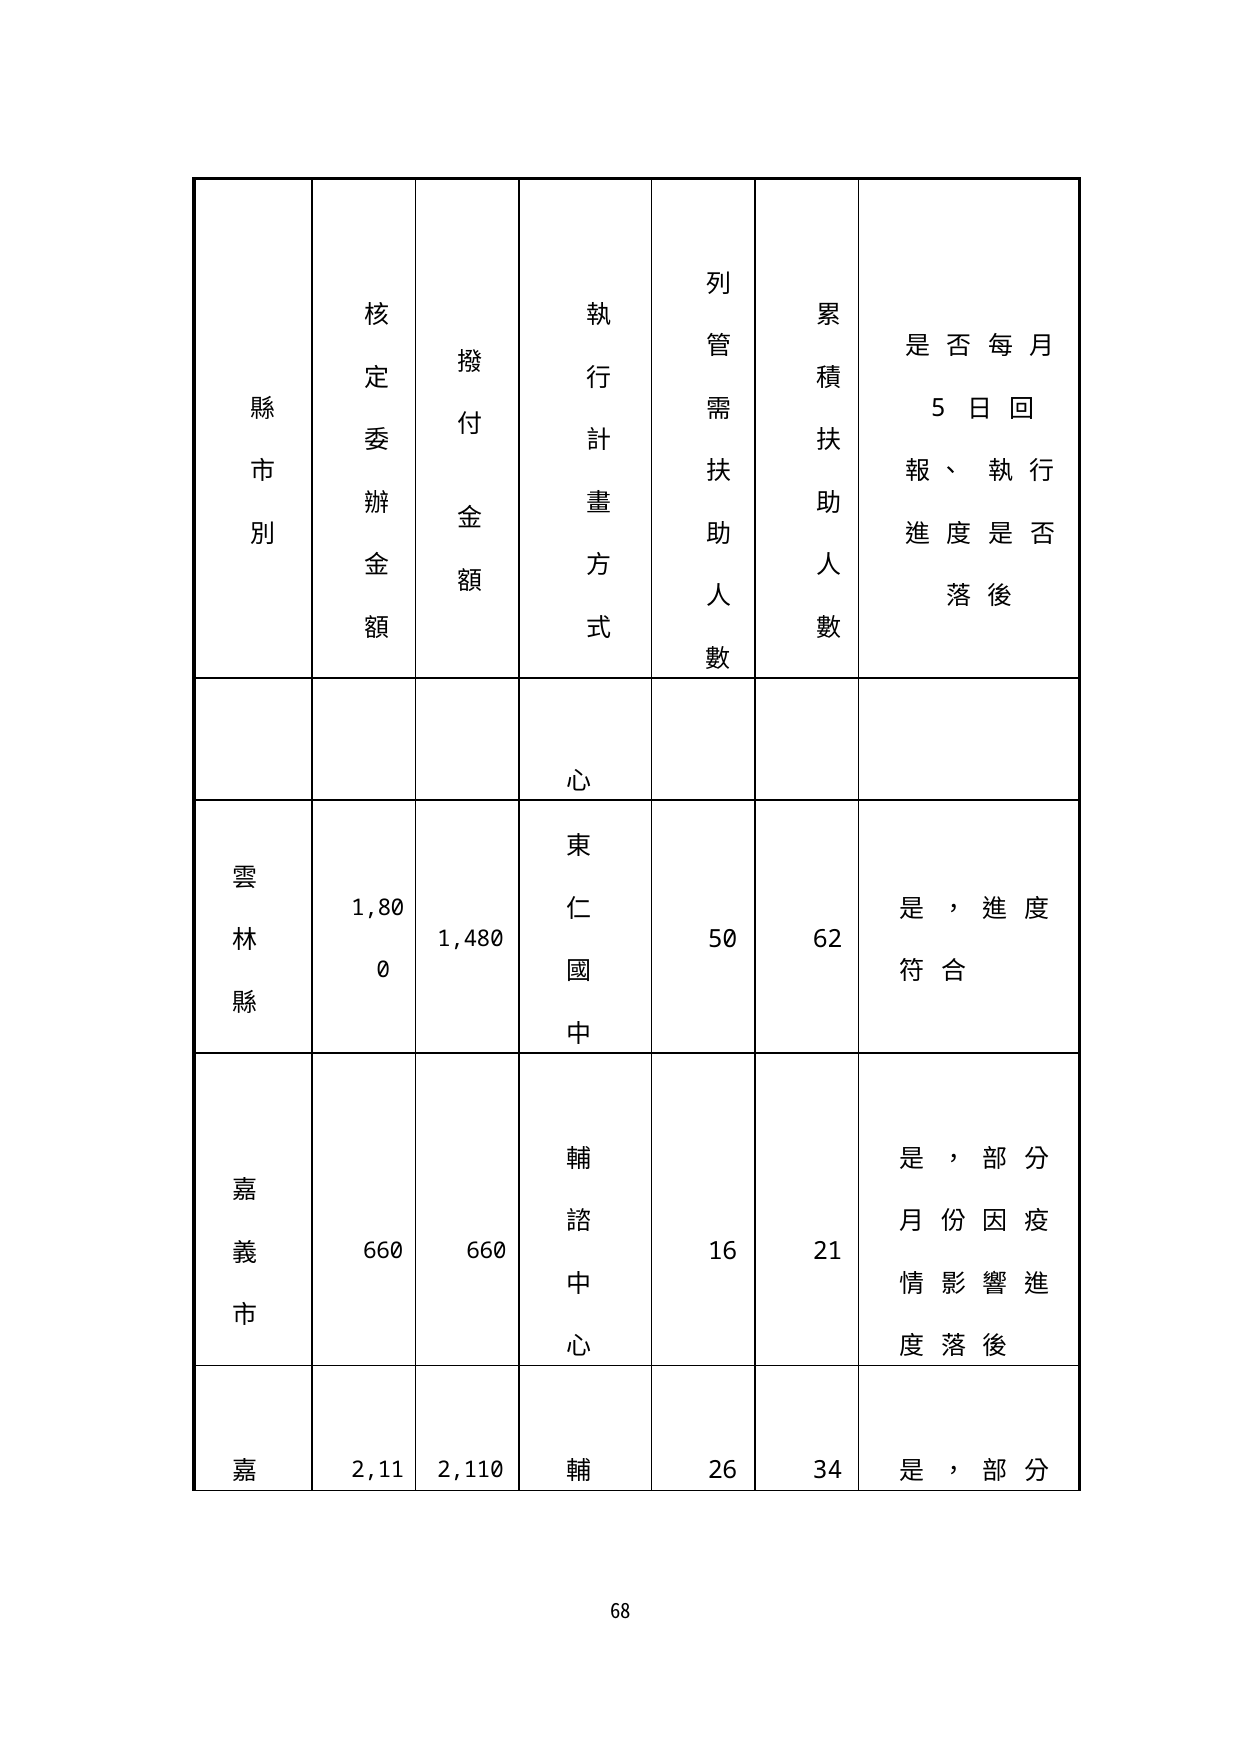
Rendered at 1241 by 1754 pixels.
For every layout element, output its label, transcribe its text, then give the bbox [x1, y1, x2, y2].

table_header 縣市別 [196, 180, 311, 677]
table_header 核定委辦金額 [313, 180, 415, 677]
table_cell [196, 679, 311, 799]
table_cell 嘉 [196, 1366, 311, 1490]
table_header 列管需扶助人數 [652, 180, 754, 677]
table_cell 2,11 [313, 1366, 415, 1490]
table_cell 是，部分月份因疫情影響進度落後 [859, 1054, 1078, 1365]
table_cell 雲林縣 [196, 801, 311, 1052]
table_header 累積扶助人數 [756, 180, 858, 677]
table_cell 嘉義市 [196, 1054, 311, 1365]
table_cell [652, 679, 754, 799]
table_cell 輔諮中心 [520, 1054, 651, 1365]
table_header 撥付 金額 [416, 180, 518, 677]
table_cell [416, 679, 518, 799]
table_header 是否每月5日回報、執行進度是否落後 [859, 180, 1078, 677]
table_cell 1,800 [313, 801, 415, 1052]
table_cell 26 [652, 1366, 754, 1490]
table_header 執行計畫方式 [520, 180, 651, 677]
table_cell 21 [756, 1054, 858, 1365]
table_cell 是，進度符合 [859, 801, 1078, 1052]
table_cell 東仁國中 [520, 801, 651, 1052]
table_cell [756, 679, 858, 799]
table_cell 34 [756, 1366, 858, 1490]
table_cell 輔 [520, 1366, 651, 1490]
table_cell 50 [652, 801, 754, 1052]
table_cell 心 [520, 679, 651, 799]
table_cell [859, 679, 1078, 799]
table_cell 660 [416, 1054, 518, 1365]
table_cell 62 [756, 801, 858, 1052]
table_cell 660 [313, 1054, 415, 1365]
table_cell 2,110 [416, 1366, 518, 1490]
table_cell 1,480 [416, 801, 518, 1052]
table_cell 16 [652, 1054, 754, 1365]
table_cell 是，部分 [859, 1366, 1078, 1490]
table_cell [313, 679, 415, 799]
